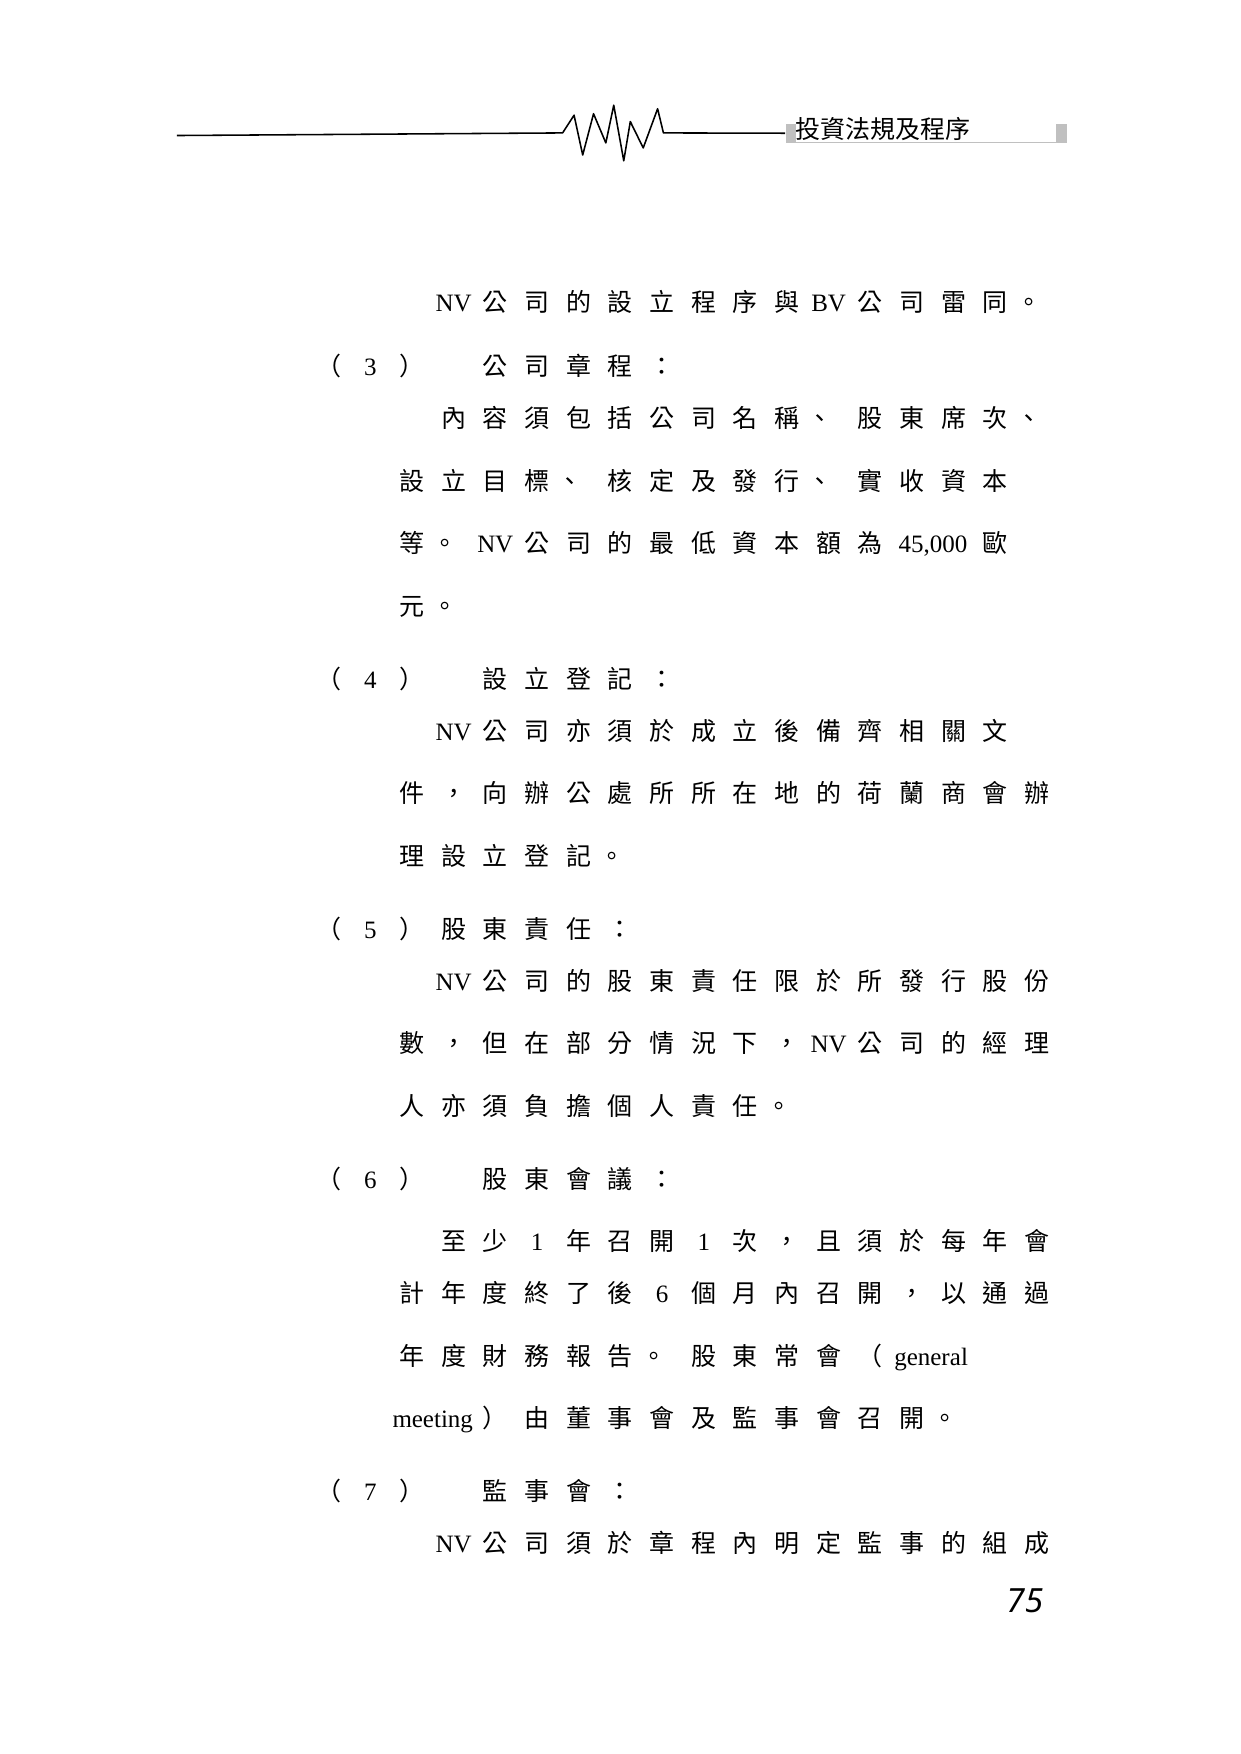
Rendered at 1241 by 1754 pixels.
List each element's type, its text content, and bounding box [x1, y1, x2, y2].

text （4） 設立登記： [306, 625, 1058, 688]
text 至少1年召開1次，且須於每年會計年度終了後6個月內召開，以通過年度財務報告。股東常會（general meeting）由董事會及監事會召開。 [367, 1188, 1058, 1438]
text （5）股東責任： [306, 875, 1058, 938]
text NV公司的股東責任限於所發行股份數，但在部分情況下，NV公司的經理人亦須負擔個人責任。 [367, 938, 1058, 1125]
text NV公司須於章程內明定監事的組成 [367, 1500, 1058, 1563]
text NV公司亦須於成立後備齊相關文件，向辦公處所所在地的荷蘭商會辦理設立登記。 [367, 688, 1058, 875]
text NV公司的設立程序與BV公司雷同。 [367, 250, 1058, 313]
text （3） 公司章程： [306, 313, 1058, 375]
text （6） 股東會議： [306, 1125, 1058, 1188]
text （7） 監事會： [306, 1438, 1058, 1500]
text 內容須包括公司名稱、股東席次、設立目標、核定及發行、實收資本等。NV公司的最低資本額為45,000歐元。 [367, 375, 1058, 625]
